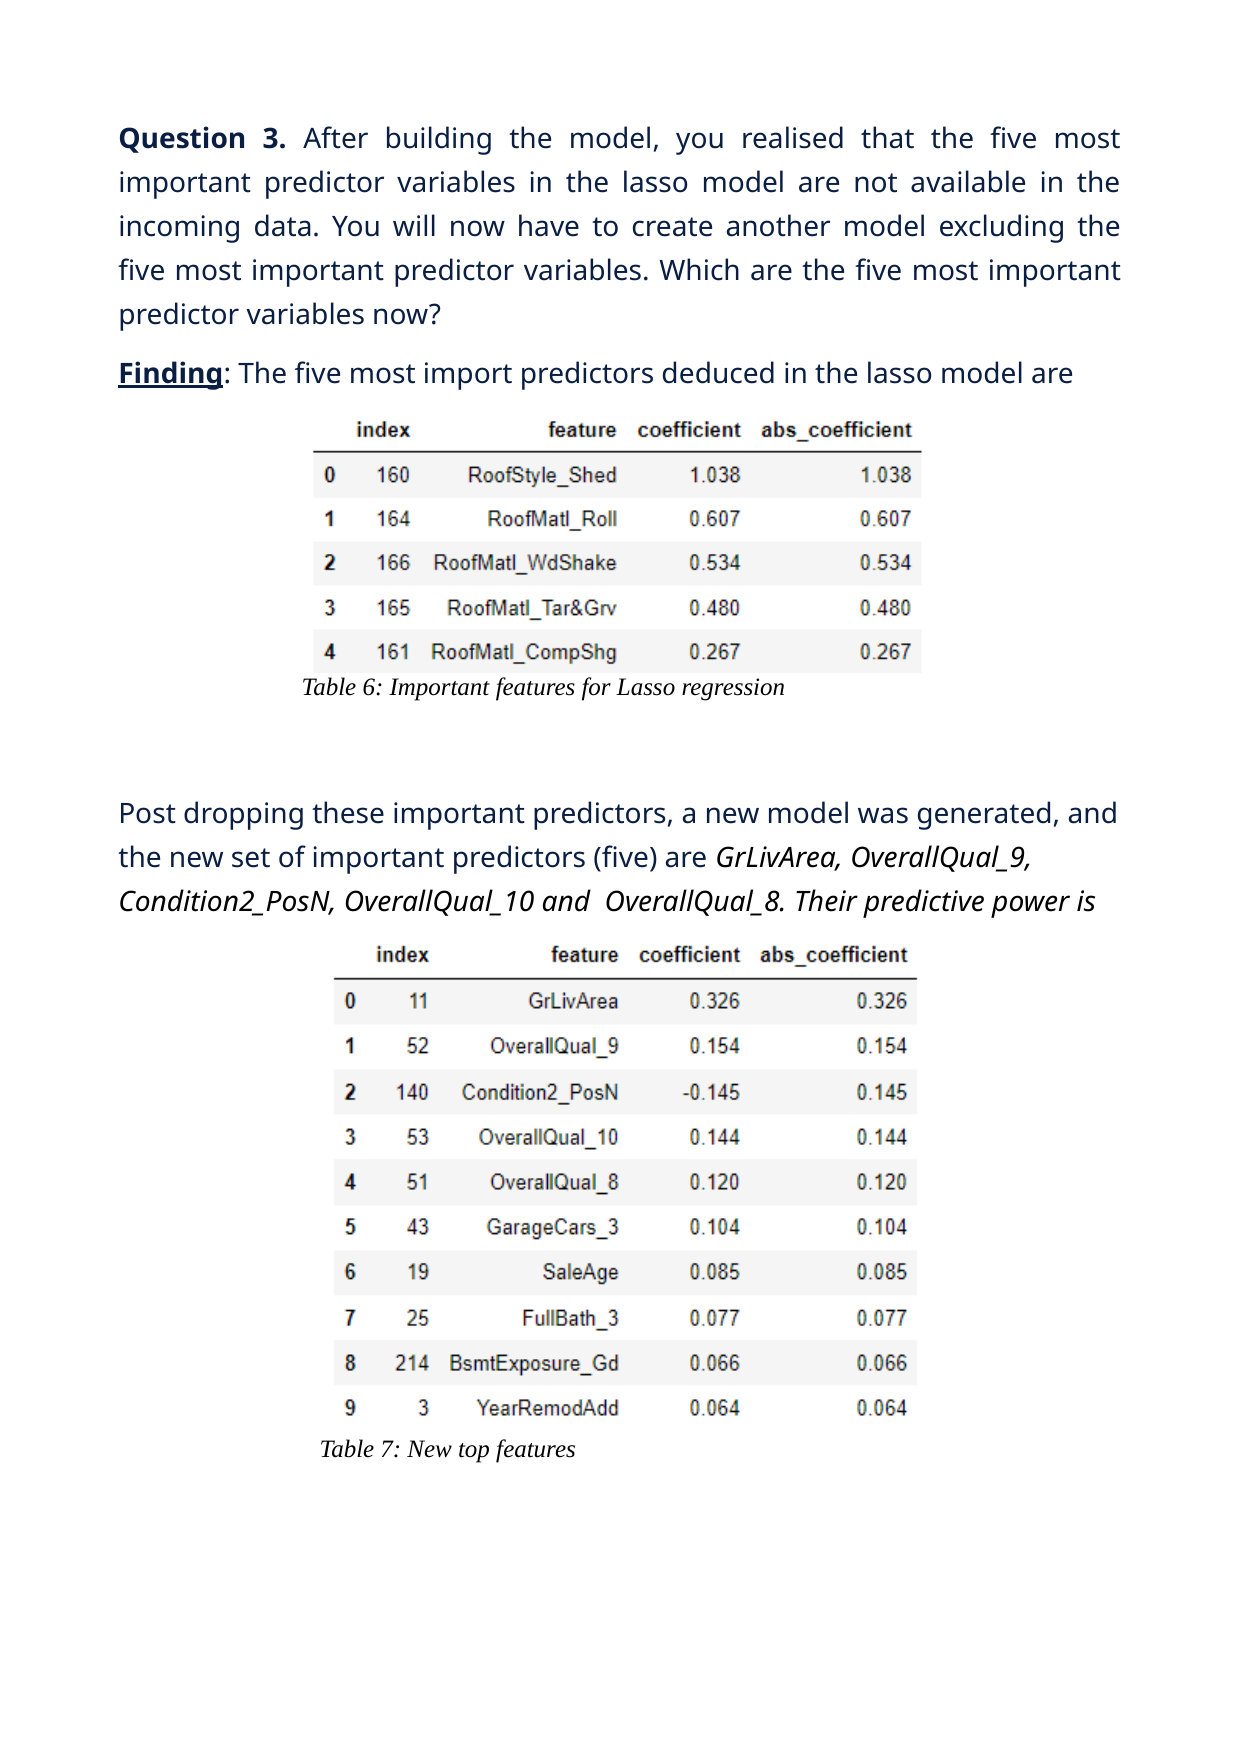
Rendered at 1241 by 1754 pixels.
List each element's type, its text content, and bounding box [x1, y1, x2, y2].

text Question 3. After building the model, you realised that the five most important predictor variables in the lasso model are not available in the incoming data. You will now have to create another model excluding the five most important predictor variables. Which are the five most important predictor variables now? [118, 118, 1122, 333]
text Post dropping these important predictors, a new model was generated, and the new set of important predictors (five) are GrLivArea, OverallQual_9, Condition2_PosN, OverallQual_10 and OverallQual_8. Their predictive power is [118, 794, 1122, 920]
picture [319, 943, 931, 1435]
text Table 7: New top features [319, 1435, 930, 1463]
text Table 6: Important features for Lasso regression [301, 673, 939, 701]
picture [301, 409, 939, 673]
text Finding: The five most import predictors deduced in the lasso model are [118, 353, 1122, 391]
